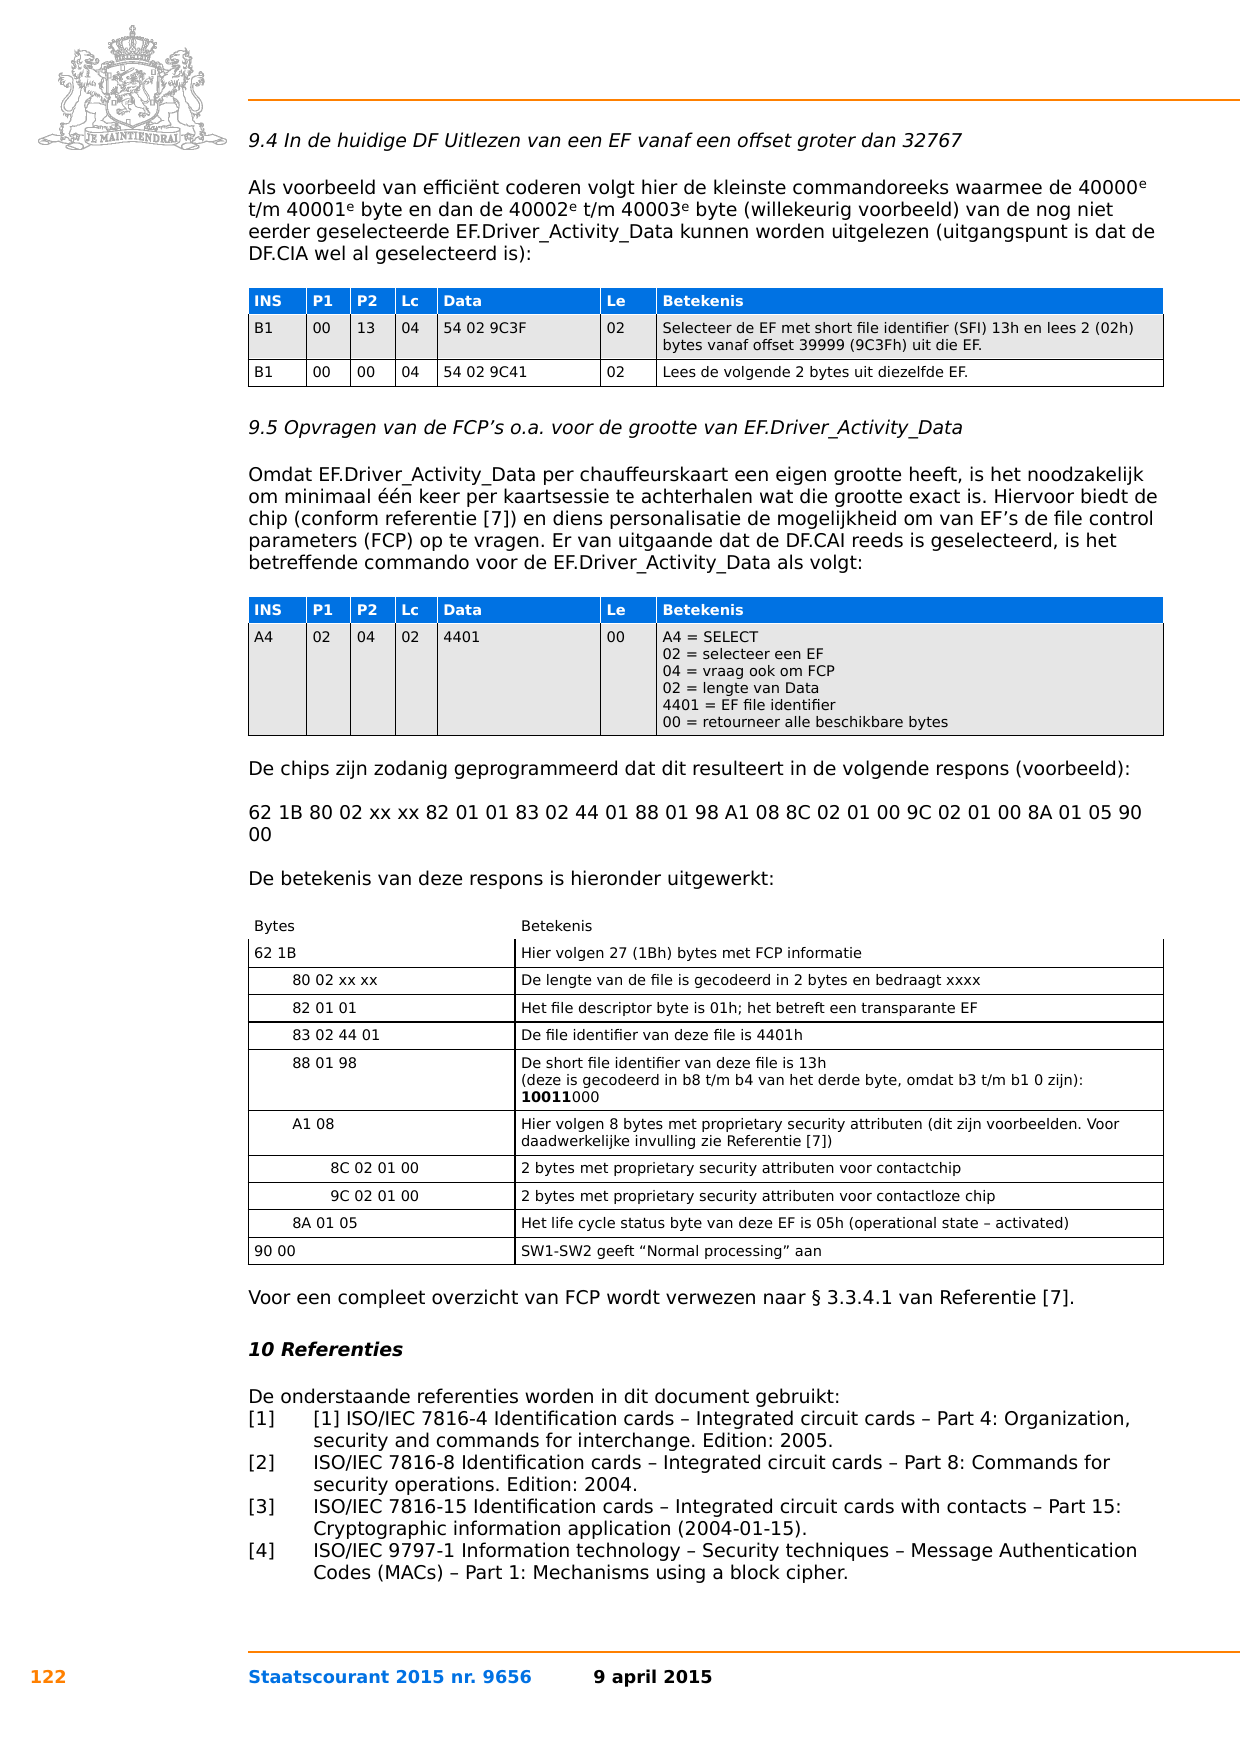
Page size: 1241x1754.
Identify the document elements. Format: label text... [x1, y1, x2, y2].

table_cell 4401 [438, 624, 600, 735]
table_cell Het life cycle status byte van deze EF is 05h (operational state – activated) [516, 1210, 1163, 1237]
table_cell 54 02 9C3F [438, 315, 600, 358]
text 62 1B 80 02 xx xx 82 01 01 83 02 44 01 88 01 98 A1 08 8C 02 01 00 9C 02 01 00 8A 01 05 90 00 [248, 802, 1163, 846]
table_header Le [601, 288, 656, 314]
table_header Lc [396, 288, 437, 314]
table_cell [249, 1210, 286, 1237]
table_cell De short file identifier van deze file is 13h (deze is gecodeerd in b8 t/m b4 van het derde byte, omdat b3 t/m b1 0 zijn): 10011000 [516, 1050, 1163, 1110]
table_header Le [601, 597, 656, 623]
table_cell A4 = SELECT 02 = selecteer een EF 04 = vraag ook om FCP 02 = lengte van Data 4401 = EF file identifier 00 = retourneer alle beschikbare bytes [657, 624, 1163, 735]
table_cell Lees de volgende 2 bytes uit diezelfde EF. [657, 360, 1163, 386]
table_cell De lengte van de file is gecodeerd in 2 bytes en bedraagt xxxx [516, 968, 1163, 994]
text [4] ISO/IEC 9797-1 Information technology – Security techniques – Message Authentication Codes (MACs) – Part 1: Mechanisms using a block cipher. [248, 1540, 1163, 1584]
table_cell 88 01 98 [286, 1050, 514, 1110]
table_cell 13 [351, 315, 395, 358]
text De betekenis van deze respons is hieronder uitgewerkt: [248, 868, 1163, 890]
table_cell 2 bytes met proprietary security attributen voor contactloze chip [516, 1183, 1163, 1209]
table_header Betekenis [657, 288, 1163, 314]
table_cell Het file descriptor byte is 01h; het betreft een transparante EF [516, 995, 1163, 1021]
table_cell 82 01 01 [286, 995, 514, 1021]
table_cell A4 [249, 624, 306, 735]
table_cell [249, 995, 286, 1021]
table_cell [249, 1050, 286, 1110]
table_cell De file identifier van deze file is 4401h [516, 1023, 1163, 1049]
text Voor een compleet overzicht van FCP wordt verwezen naar § 3.3.4.1 van Referentie [7]. [248, 1287, 1163, 1309]
table_cell [249, 1156, 324, 1182]
table_cell 83 02 44 01 [286, 1023, 514, 1049]
table_header Betekenis [657, 597, 1163, 623]
table_cell 00 [307, 360, 350, 386]
table_cell 02 [396, 624, 437, 735]
text Omdat EF.Driver_Activity_Data per chauffeurskaart een eigen grootte heeft, is het noodzakelijk om minimaal één keer per kaartsessie te achterhalen wat die grootte exact is. Hiervoor biedt de chip (conform referentie [7]) en diens personalisatie de mogelijkheid om van EF’s de file control parameters (FCP) op te vragen. Er van uitgaande dat de DF.CAI reeds is geselecteerd, is het betreffende commando voor de EF.Driver_Activity_Data als volgt: [248, 464, 1163, 574]
table_cell SW1-SW2 geeft “Normal processing” aan [516, 1238, 1163, 1264]
table_cell [249, 1183, 324, 1209]
table_cell [249, 1023, 286, 1049]
table_cell 62 1B [249, 940, 514, 967]
table_cell 02 [601, 315, 656, 358]
subtitle 9.5 Opvragen van de FCP’s o.a. voor de grootte van EF.Driver_Activity_Data [248, 417, 1163, 439]
text De chips zijn zodanig geprogrammeerd dat dit resulteert in de volgende respons (voorbeeld): [248, 758, 1163, 780]
table_header P2 [351, 597, 395, 623]
table_cell 8C 02 01 00 [324, 1156, 514, 1182]
table_cell 00 [307, 315, 350, 358]
text [3] ISO/IEC 7816-15 Identification cards – Integrated circuit cards with contacts – Part 15: Cryptographic information application (2004-01-15). [248, 1496, 1163, 1540]
text [2] ISO/IEC 7816-8 Identification cards – Integrated circuit cards – Part 8: Commands for security operations. Edition: 2004. [248, 1452, 1163, 1496]
table_cell 02 [307, 624, 350, 735]
table_cell 90 00 [249, 1238, 514, 1264]
table_cell [249, 968, 286, 994]
table_header Lc [396, 597, 437, 623]
table_header Data [438, 597, 600, 623]
table_header Betekenis [516, 913, 1163, 939]
table_header P1 [307, 288, 350, 314]
subtitle 10 Referenties [248, 1339, 1163, 1361]
table_header P1 [307, 597, 350, 623]
table_cell 8A 01 05 [286, 1210, 514, 1237]
table_cell 04 [351, 624, 395, 735]
text [1] [1] ISO/IEC 7816-4 Identification cards – Integrated circuit cards – Part 4: Organization, security and commands for interchange. Edition: 2005. [248, 1408, 1163, 1452]
table_cell 2 bytes met proprietary security attributen voor contactchip [516, 1156, 1163, 1182]
table_cell 04 [396, 360, 437, 386]
table_cell 04 [396, 315, 437, 358]
table_cell B1 [249, 315, 306, 358]
table_cell B1 [249, 360, 306, 386]
table_cell Hier volgen 8 bytes met proprietary security attributen (dit zijn voorbeelden. Voor daadwerkelijke invulling zie Referentie [7]) [516, 1111, 1163, 1154]
table_cell Selecteer de EF met short file identifier (SFI) 13h en lees 2 (02h) bytes vanaf offset 39999 (9C3Fh) uit die EF. [657, 315, 1163, 358]
table_header Data [438, 288, 600, 314]
table_cell Hier volgen 27 (1Bh) bytes met FCP informatie [516, 940, 1163, 967]
table_header P2 [351, 288, 395, 314]
table_cell 02 [601, 360, 656, 386]
table_cell A1 08 [286, 1111, 514, 1154]
text De onderstaande referenties worden in dit document gebruikt: [248, 1386, 1163, 1408]
table_cell 54 02 9C41 [438, 360, 600, 386]
table_cell 00 [351, 360, 395, 386]
table_cell 80 02 xx xx [286, 968, 514, 994]
subtitle 9.4 In de huidige DF Uitlezen van een EF vanaf een offset groter dan 32767 [248, 130, 1163, 152]
picture [38, 25, 227, 150]
table_header INS [249, 288, 306, 314]
table_cell 9C 02 01 00 [324, 1183, 514, 1209]
table_header INS [249, 597, 306, 623]
table_header Bytes [249, 913, 514, 939]
text Als voorbeeld van efficiënt coderen volgt hier de kleinste commandoreeks waarmee de 40000e t/m 40001e byte en dan de 40002e t/m 40003e byte (willekeurig voorbeeld) van de nog niet eerder geselecteerde EF.Driver_Activity_Data kunnen worden uitgelezen (uitgangspunt is dat de DF.CIA wel al geselecteerd is): [248, 177, 1163, 265]
table_cell [249, 1111, 286, 1154]
table_cell 00 [601, 624, 656, 735]
